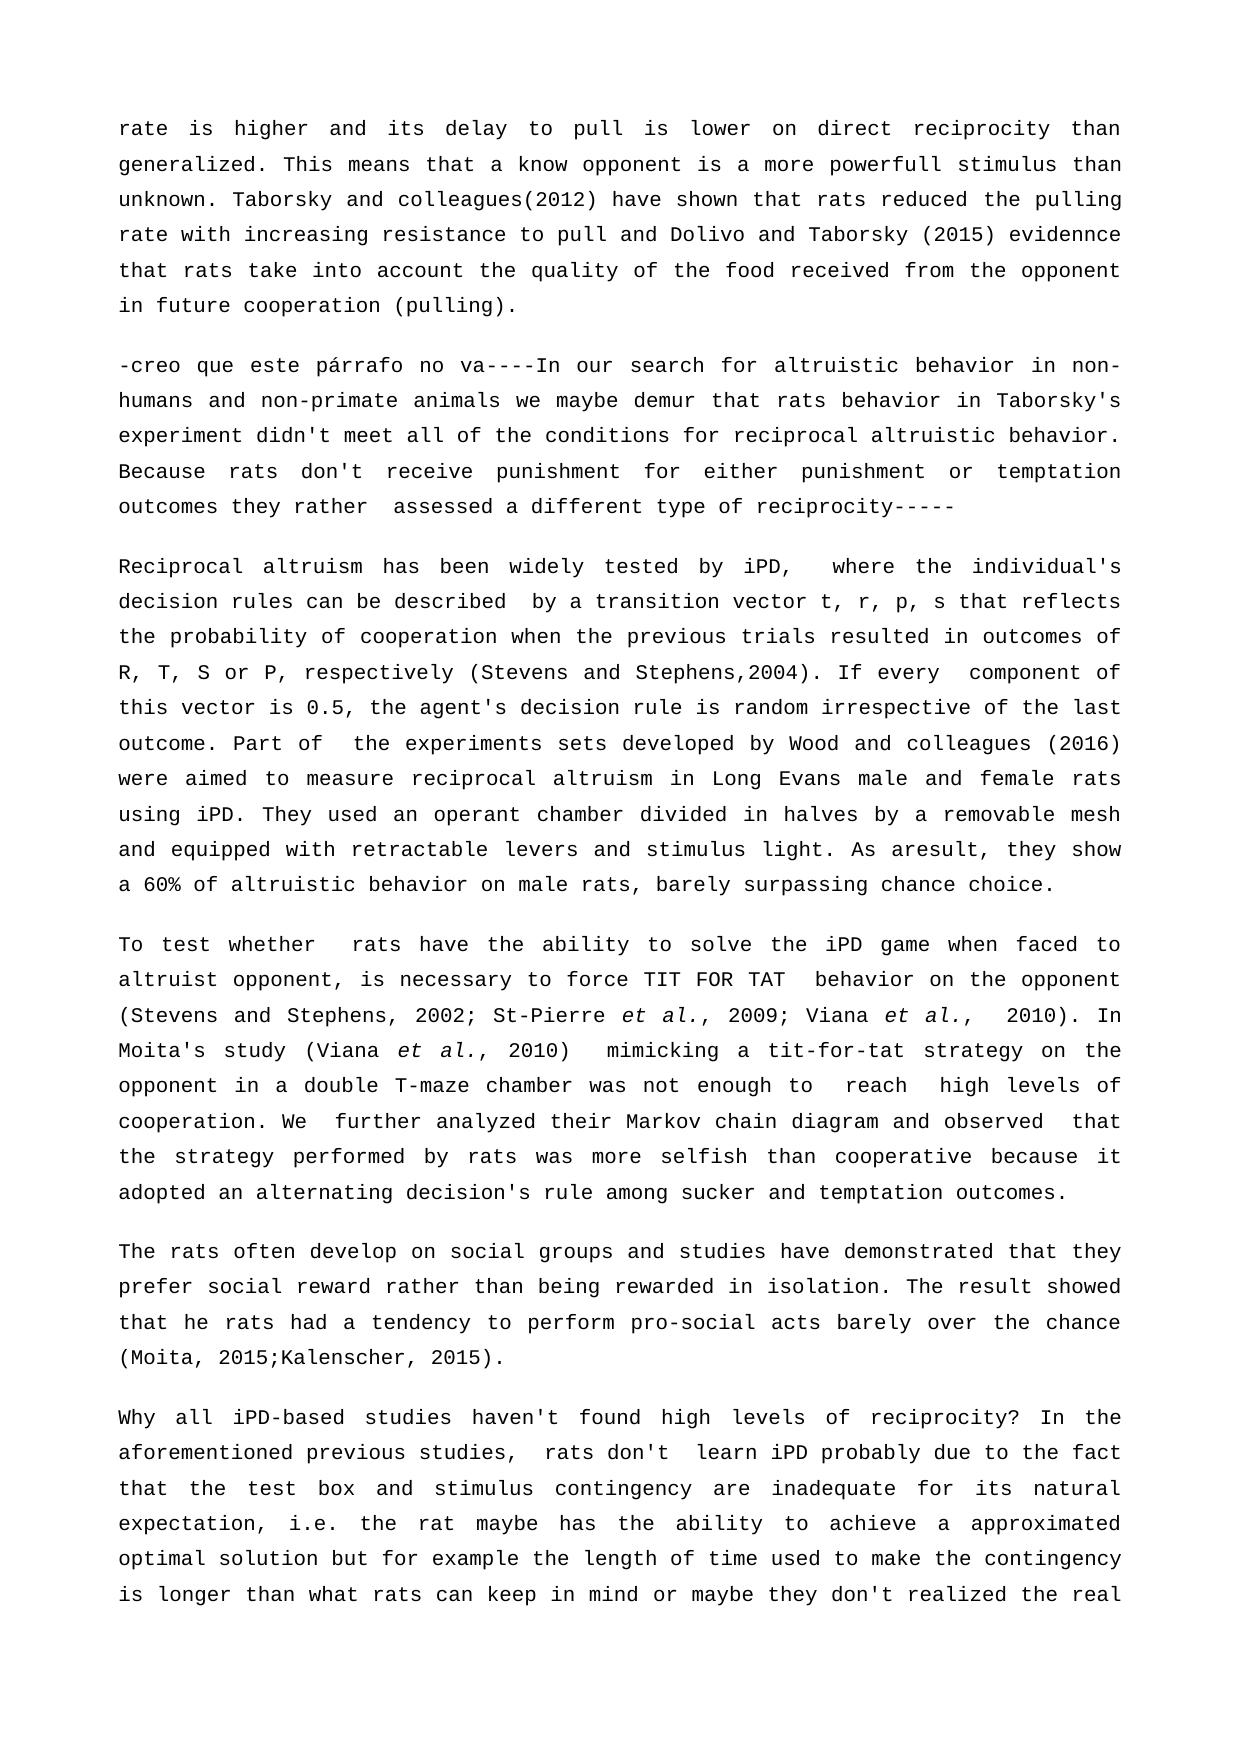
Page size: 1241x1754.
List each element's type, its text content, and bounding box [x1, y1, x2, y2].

text Why all iPD-based studies haven't found high levels of reciprocity? In the aforementioned previous studies, rats don't learn iPD probably due to the fact that the test box and stimulus contingency are inadequate for its natural expectation, i.e. the rat maybe has the ability to achieve a approximated optimal solution but for example the length of time used to make the contingency is longer than what rats can keep in mind or maybe they don't realized the real [118, 1407, 1122, 1607]
text -creo que este párrafo no va----In our search for altruistic behavior in non-humans and non-primate animals we maybe demur that rats behavior in Taborsky's experiment didn't meet all of the conditions for reciprocal altruistic behavior. Because rats don't receive punishment for either punishment or temptation outcomes they rather assessed a different type of reciprocity----- [118, 354, 1122, 520]
text rate is higher and its delay to pull is lower on direct reciprocity than generalized. This means that a know opponent is a more powerfull stimulus than unknown. Taborsky and colleagues(2012) have shown that rats reduced the pulling rate with increasing resistance to pull and Dolivo and Taborsky (2015) evidennce that rats take into account the quality of the food received from the opponent in future cooperation (pulling). [118, 118, 1122, 319]
text The rats often develop on social groups and studies have demonstrated that they prefer social reward rather than being rewarded in isolation. The result showed that he rats had a tendency to perform pro-social acts barely over the chance (Moita, 2015;Kalenscher, 2015). [118, 1241, 1122, 1371]
text To test whether rats have the ability to solve the iPD game when faced to altruist opponent, is necessary to force TIT FOR TAT behavior on the opponent (Stevens and Stephens, 2002; St-Pierre et al., 2009; Viana et al., 2010). In Moita's study (Viana et al., 2010) mimicking a tit-for-tat strategy on the opponent in a double T-maze chamber was not enough to reach high levels of cooperation. We further analyzed their Markov chain diagram and observed that the strategy performed by rats was more selfish than cooperative because it adopted an alternating decision's rule among sucker and temptation outcomes. [118, 934, 1122, 1205]
text Reciprocal altruism has been widely tested by iPD, where the individual's decision rules can be described by a transition vector t, r, p, s that reflects the probability of cooperation when the previous trials resulted in outcomes of R, T, S or P, respectively (Stevens and Stephens,2004). If every component of this vector is 0.5, the agent's decision rule is random irrespective of the last outcome. Part of the experiments sets developed by Wood and colleagues (2016) were aimed to measure reciprocal altruism in Long Evans male and female rats using iPD. They used an operant chamber divided in halves by a removable mesh and equipped with retractable levers and stimulus light. As aresult, they show a 60% of altruistic behavior on male rats, barely surpassing chance choice. [118, 556, 1122, 898]
